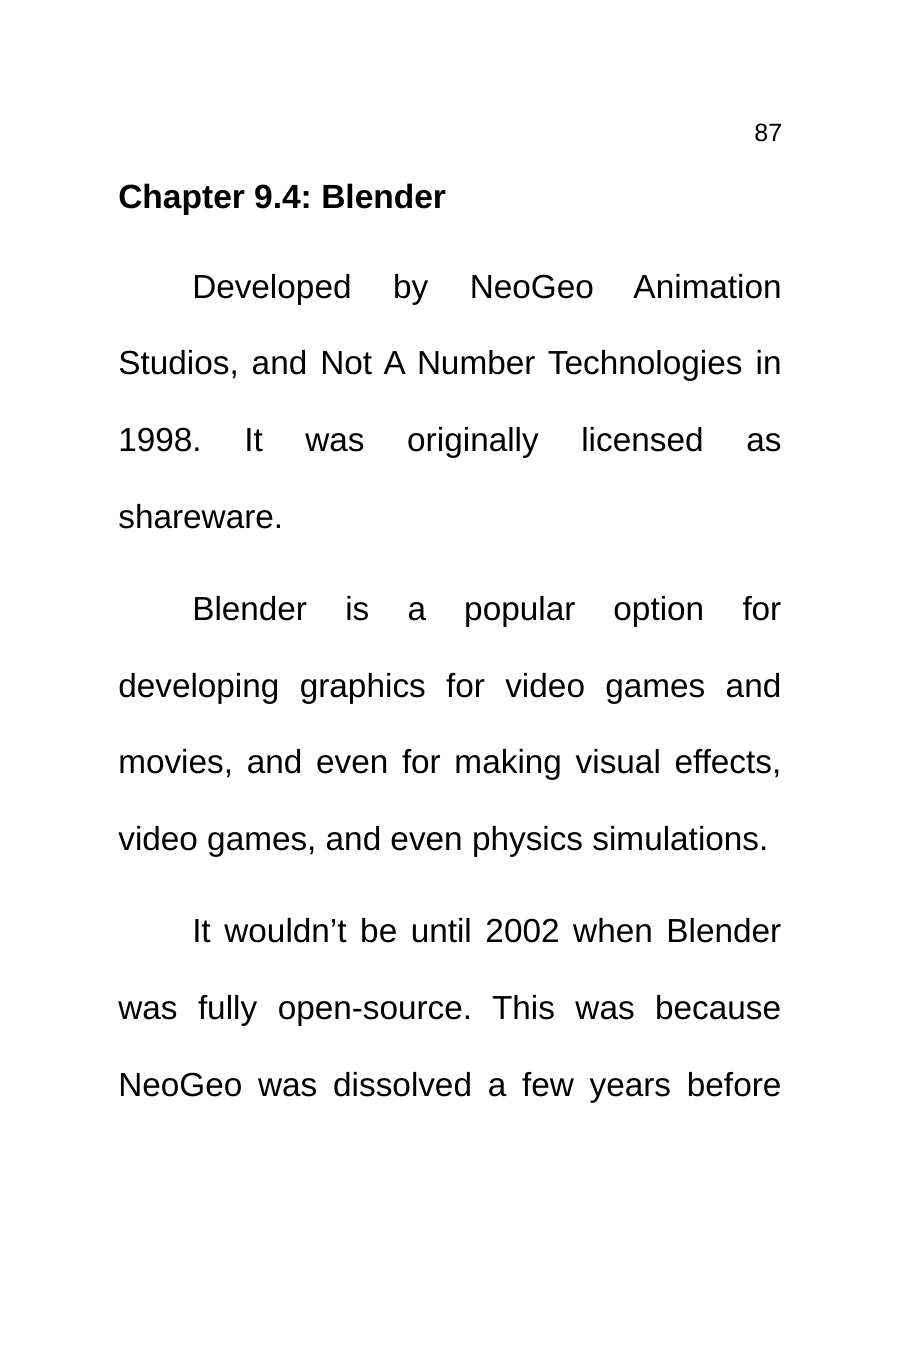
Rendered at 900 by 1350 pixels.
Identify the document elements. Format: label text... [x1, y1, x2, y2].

text Developed by NeoGeo Animation Studios, and Not A Number Technologies in 1998. It was originally licensed as shareware. [118, 267, 782, 536]
subtitle Chapter 9.4: Blender [118, 177, 782, 216]
text Blender is a popular option for developing graphics for video games and movies, and even for making visual effects, video games, and even physics simulations. [118, 589, 782, 858]
text It wouldn’t be until 2002 when Blender was fully open-source. This was because NeoGeo was dissolved a few years before [118, 911, 782, 1103]
